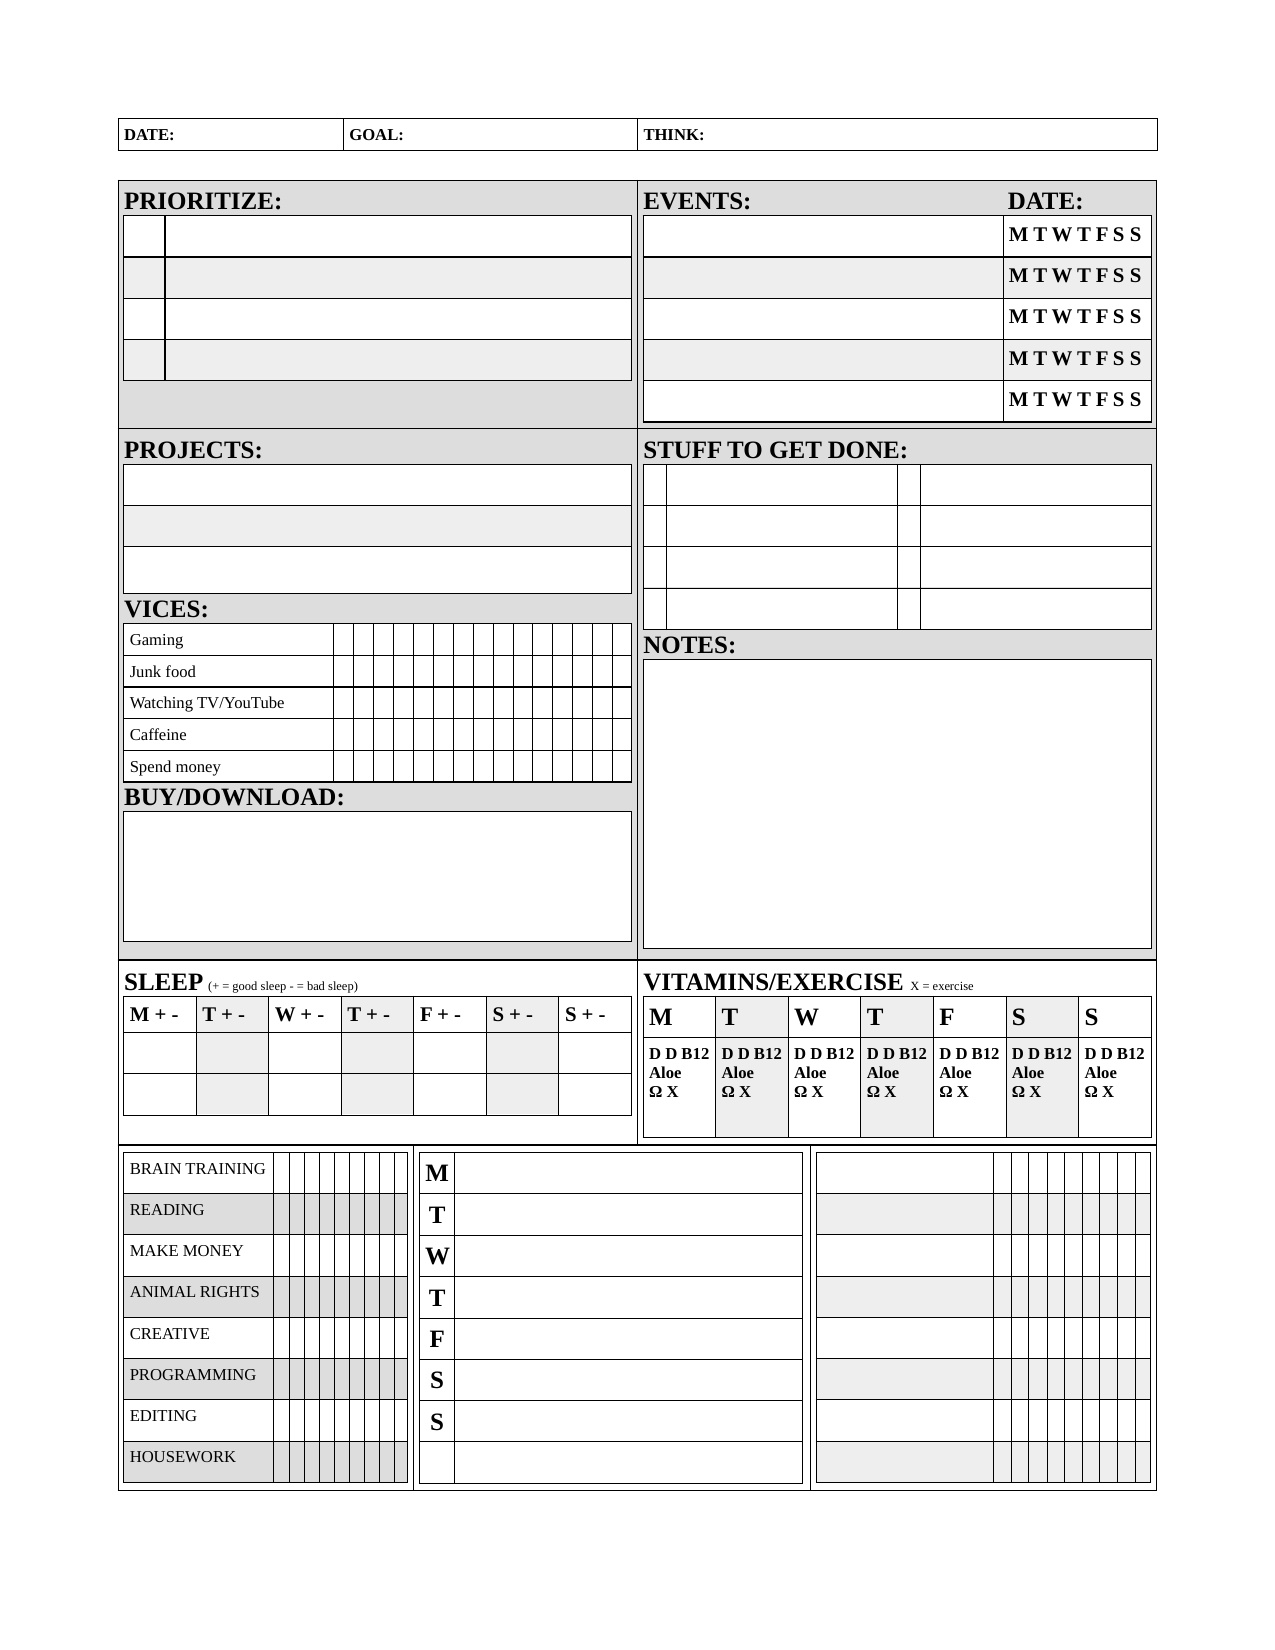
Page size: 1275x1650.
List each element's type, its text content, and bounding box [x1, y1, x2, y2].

table_cell [354, 719, 373, 750]
table_cell [335, 1318, 349, 1358]
table_header [124, 216, 164, 256]
table_cell READING [124, 1194, 273, 1234]
table_header DATE: [119, 119, 343, 150]
table_cell [395, 1442, 407, 1482]
table_cell [395, 1277, 407, 1317]
table_cell [320, 1400, 334, 1441]
table_cell [613, 656, 631, 686]
table_header [290, 1153, 304, 1193]
table_cell D D B12 Aloe Ω X [716, 1038, 788, 1137]
table_cell [559, 1033, 631, 1073]
table_header [613, 624, 631, 655]
table_cell [124, 547, 631, 593]
table_header [124, 812, 631, 941]
table_cell [994, 1194, 1011, 1234]
table_header [454, 624, 473, 655]
table_cell [817, 1359, 993, 1399]
table_cell D D B12 Aloe Ω X [789, 1038, 860, 1137]
table_cell [1118, 1318, 1135, 1358]
table_cell [474, 719, 493, 750]
table_cell [290, 1277, 304, 1317]
table_cell [1100, 1235, 1117, 1276]
table_header [305, 1153, 319, 1193]
table_cell [1029, 1318, 1047, 1358]
table_cell [921, 547, 1151, 587]
table_cell [374, 719, 393, 750]
table_cell [559, 1074, 631, 1114]
table_cell [553, 751, 572, 781]
table_header T + - [342, 997, 413, 1032]
table_header [124, 465, 631, 505]
table_header [994, 1153, 1011, 1193]
table_cell [335, 1235, 349, 1276]
table_cell [644, 589, 666, 629]
table_cell [613, 751, 631, 781]
table_header [365, 1153, 379, 1193]
table_cell [305, 1277, 319, 1317]
table_cell [644, 506, 666, 546]
table_header [414, 1146, 810, 1489]
table_cell M T W T F S S [1004, 340, 1151, 380]
table_header [380, 1153, 394, 1193]
table_cell [354, 751, 373, 781]
table_cell [817, 1400, 993, 1441]
table_cell [434, 688, 453, 718]
table_cell [1065, 1277, 1082, 1317]
table_cell [1136, 1318, 1150, 1358]
table_cell [394, 751, 413, 781]
table_header S [1007, 997, 1078, 1037]
table_header [274, 1153, 289, 1193]
table_header S + - [559, 997, 631, 1032]
table_header THINK: [638, 119, 1157, 150]
table_cell [274, 1400, 289, 1441]
table_cell [1083, 1277, 1099, 1317]
table_header M [420, 1153, 454, 1193]
table_cell [365, 1318, 379, 1358]
table_cell [414, 688, 433, 718]
table_cell [573, 751, 592, 781]
table_cell F [420, 1319, 454, 1359]
table_header [667, 465, 897, 505]
table_cell [290, 1359, 304, 1399]
table_cell [395, 1400, 407, 1441]
table_cell [365, 1235, 379, 1276]
table_cell [290, 1194, 304, 1234]
table_cell [1136, 1442, 1150, 1482]
table_cell [334, 719, 353, 750]
table_cell [414, 656, 433, 686]
table_cell [380, 1359, 394, 1399]
table_cell [269, 1074, 341, 1114]
table_cell [1118, 1277, 1135, 1317]
table_cell Spend money [124, 751, 333, 781]
table_cell [342, 1033, 413, 1073]
table_cell [394, 688, 413, 718]
table_cell [380, 1235, 394, 1276]
table_cell [455, 1442, 802, 1483]
table_header S + - [487, 997, 558, 1032]
table_header [335, 1153, 349, 1193]
table_cell [573, 656, 592, 686]
table_cell W [420, 1236, 454, 1276]
table_cell D D B12 Aloe Ω X [1007, 1038, 1078, 1137]
table_cell [573, 719, 592, 750]
table_cell [335, 1194, 349, 1234]
table_cell [994, 1235, 1011, 1276]
table_header [898, 465, 920, 505]
table_cell [1083, 1359, 1099, 1399]
table_cell [1012, 1318, 1028, 1358]
table_cell PROJECTS: VICES: BUY/DOWNLOAD: [119, 429, 637, 959]
table_cell [1100, 1194, 1117, 1234]
table_cell [613, 688, 631, 718]
table_cell Junk food [124, 656, 333, 686]
table_cell [354, 688, 373, 718]
table_cell [1029, 1235, 1047, 1276]
table_cell [350, 1194, 364, 1234]
table_cell [305, 1235, 319, 1276]
table_header [350, 1153, 364, 1193]
table_cell D D B12 Aloe Ω X [644, 1038, 715, 1137]
table_cell [533, 656, 552, 686]
table_header [395, 1153, 407, 1193]
table_header [455, 1153, 802, 1193]
table_header M T W T F S S [1004, 216, 1151, 256]
table_cell [1048, 1277, 1064, 1317]
table_cell [124, 1033, 196, 1073]
table_cell [533, 719, 552, 750]
table_cell [334, 751, 353, 781]
table_header EVENTS: DATE: [638, 181, 1156, 428]
table_cell [290, 1400, 304, 1441]
table_cell [667, 547, 897, 587]
table_cell [374, 751, 393, 781]
table_header GOAL: [344, 119, 637, 150]
table_cell [1048, 1359, 1064, 1399]
table_cell [166, 258, 631, 298]
table_cell [354, 656, 373, 686]
table_cell [593, 688, 612, 718]
table_cell [274, 1359, 289, 1399]
table_cell [817, 1235, 993, 1276]
table_header [811, 1146, 1156, 1489]
table_header [553, 624, 572, 655]
table_cell [1083, 1442, 1099, 1482]
table_cell [380, 1318, 394, 1358]
table_cell [320, 1235, 334, 1276]
table_cell [667, 589, 897, 629]
table_cell [365, 1359, 379, 1399]
table_cell [395, 1194, 407, 1234]
table_cell [166, 340, 631, 380]
table_cell T [420, 1194, 454, 1235]
table_cell [1012, 1194, 1028, 1234]
table_header [921, 465, 1151, 505]
table_cell [454, 688, 473, 718]
table_header [644, 216, 1003, 256]
table_cell D D B12 Aloe Ω X [1079, 1038, 1151, 1137]
table_cell [350, 1359, 364, 1399]
table_header PRIORITIZE: [119, 181, 637, 428]
table_cell [320, 1277, 334, 1317]
table_cell [374, 656, 393, 686]
table_cell [455, 1360, 802, 1400]
table_cell [644, 258, 1003, 298]
table_cell [365, 1442, 379, 1482]
table_header [1118, 1153, 1135, 1193]
table_header F + - [414, 997, 486, 1032]
table_cell [305, 1400, 319, 1441]
table_cell [533, 751, 552, 781]
table_cell [1100, 1318, 1117, 1358]
table_header [374, 624, 393, 655]
table_cell [1029, 1400, 1047, 1441]
table_cell Caffeine [124, 719, 333, 750]
table_cell [350, 1277, 364, 1317]
table_cell [394, 719, 413, 750]
table_cell [342, 1074, 413, 1114]
table_cell [124, 299, 164, 339]
table_cell [455, 1236, 802, 1276]
table_cell [290, 1235, 304, 1276]
table_cell [1048, 1194, 1064, 1234]
table_cell [455, 1194, 802, 1235]
table_cell [921, 506, 1151, 546]
table_cell [921, 589, 1151, 629]
table_cell [350, 1442, 364, 1482]
table_cell [1048, 1235, 1064, 1276]
table_header [414, 624, 433, 655]
table_cell [817, 1318, 993, 1358]
table_cell [1065, 1359, 1082, 1399]
table_cell [454, 751, 473, 781]
table_cell [395, 1318, 407, 1358]
table_cell [494, 688, 513, 718]
table_cell [644, 299, 1003, 339]
table_header [1012, 1153, 1028, 1193]
table_cell [1100, 1400, 1117, 1441]
table_cell EDITING [124, 1400, 273, 1441]
table_cell [320, 1442, 334, 1482]
table_cell [414, 1074, 486, 1114]
table_cell [274, 1235, 289, 1276]
table_cell [290, 1442, 304, 1482]
table_cell HOUSEWORK [124, 1442, 273, 1482]
table_cell ANIMAL RIGHTS [124, 1277, 273, 1317]
table_header [1100, 1153, 1117, 1193]
table_cell [1065, 1400, 1082, 1441]
table_cell [1118, 1194, 1135, 1234]
table_cell [1029, 1442, 1047, 1482]
table_cell [124, 340, 164, 380]
table_cell [395, 1235, 407, 1276]
table_cell [1012, 1400, 1028, 1441]
table_cell [1136, 1400, 1150, 1441]
table_cell [395, 1359, 407, 1399]
table_cell [454, 719, 473, 750]
table_cell [1118, 1235, 1135, 1276]
table_cell [455, 1319, 802, 1359]
table_cell [644, 340, 1003, 380]
table_cell [1012, 1359, 1028, 1399]
table_header [533, 624, 552, 655]
table_cell [335, 1277, 349, 1317]
table_header [514, 624, 532, 655]
table_cell [320, 1194, 334, 1234]
table_header M [644, 997, 715, 1037]
table_cell [1083, 1400, 1099, 1441]
table_cell [1065, 1318, 1082, 1358]
table_header T + - [197, 997, 268, 1032]
table_cell D D B12 Aloe Ω X [934, 1038, 1006, 1137]
table_cell [274, 1442, 289, 1482]
table_cell [1136, 1277, 1150, 1317]
table_cell [817, 1194, 993, 1234]
table_cell [593, 719, 612, 750]
table_cell [305, 1318, 319, 1358]
table_cell [434, 656, 453, 686]
table_header T [861, 997, 933, 1037]
table_cell [644, 381, 1003, 421]
table_header [474, 624, 493, 655]
table_cell [994, 1277, 1011, 1317]
table_cell [494, 719, 513, 750]
table_cell S [420, 1360, 454, 1400]
table_header [573, 624, 592, 655]
table_cell [593, 656, 612, 686]
table_cell [394, 656, 413, 686]
table_header M + - [124, 997, 196, 1032]
table_cell [1065, 1194, 1082, 1234]
table_cell [1083, 1235, 1099, 1276]
table_cell [817, 1442, 993, 1482]
table_cell [374, 688, 393, 718]
table_cell [898, 506, 920, 546]
table_cell [553, 656, 572, 686]
table_header [494, 624, 513, 655]
table_cell [335, 1359, 349, 1399]
table_cell [1118, 1442, 1135, 1482]
table_cell [269, 1033, 341, 1073]
table_cell [305, 1442, 319, 1482]
table_cell [274, 1277, 289, 1317]
table_cell [1029, 1277, 1047, 1317]
table_header [1136, 1153, 1150, 1193]
table_cell [454, 656, 473, 686]
table_cell M T W T F S S [1004, 381, 1151, 421]
table_cell [455, 1277, 802, 1317]
table_cell [487, 1033, 558, 1073]
table_cell [1100, 1359, 1117, 1399]
table_cell [320, 1318, 334, 1358]
table_cell M T W T F S S [1004, 299, 1151, 339]
table_cell [414, 719, 433, 750]
table_cell [1065, 1235, 1082, 1276]
table_cell [474, 688, 493, 718]
table_cell M T W T F S S [1004, 258, 1151, 298]
table_cell [667, 506, 897, 546]
table_cell [1083, 1318, 1099, 1358]
table_cell [197, 1074, 268, 1114]
table_cell [124, 1074, 196, 1114]
table_cell [494, 656, 513, 686]
table_cell D D B12 Aloe Ω X [861, 1038, 933, 1137]
table_cell [553, 719, 572, 750]
table_header BRAIN TRAINING [124, 1153, 273, 1193]
table_header W [789, 997, 860, 1037]
table_cell [434, 719, 453, 750]
table_cell [593, 751, 612, 781]
table_cell [380, 1442, 394, 1482]
table_header [1048, 1153, 1064, 1193]
table_cell [1118, 1359, 1135, 1399]
table_header Gaming [124, 624, 333, 655]
table_cell [474, 751, 493, 781]
table_cell [1136, 1194, 1150, 1234]
table_cell [1083, 1194, 1099, 1234]
table_cell [1029, 1359, 1047, 1399]
table_cell [380, 1400, 394, 1441]
table_cell [124, 506, 631, 546]
table_cell [1100, 1277, 1117, 1317]
table_cell STUFF TO GET DONE: NOTES: [638, 429, 1156, 959]
table_cell [1118, 1400, 1135, 1441]
table_header F [934, 997, 1006, 1037]
table_cell [644, 547, 666, 587]
table_cell [305, 1359, 319, 1399]
table_header [434, 624, 453, 655]
table_cell [487, 1074, 558, 1114]
table_cell [335, 1442, 349, 1482]
table_cell MAKE MONEY [124, 1235, 273, 1276]
table_header [644, 660, 1151, 948]
table_cell [365, 1194, 379, 1234]
table_header [166, 216, 631, 256]
table_cell [166, 299, 631, 339]
table_header S [1079, 997, 1151, 1037]
table_cell [994, 1318, 1011, 1358]
table_header [394, 624, 413, 655]
table_cell [305, 1194, 319, 1234]
table_cell [334, 656, 353, 686]
table_header [354, 624, 373, 655]
table_cell [365, 1400, 379, 1441]
table_header [1065, 1153, 1082, 1193]
table_header [1083, 1153, 1099, 1193]
table_cell [1136, 1235, 1150, 1276]
table_cell T [420, 1277, 454, 1317]
table_cell [573, 688, 592, 718]
table_cell [994, 1442, 1011, 1482]
table_cell [514, 656, 532, 686]
table_cell [898, 547, 920, 587]
table_cell [1029, 1194, 1047, 1234]
table_cell [514, 688, 532, 718]
table_cell [1048, 1318, 1064, 1358]
table_cell CREATIVE [124, 1318, 273, 1358]
table_cell [320, 1359, 334, 1399]
table_cell [335, 1400, 349, 1441]
table_header [593, 624, 612, 655]
table_header [817, 1153, 993, 1193]
table_cell [197, 1033, 268, 1073]
table_cell [380, 1277, 394, 1317]
table_cell [124, 258, 164, 298]
table_cell [420, 1442, 454, 1483]
table_cell [1136, 1359, 1150, 1399]
table_header [320, 1153, 334, 1193]
table_cell [365, 1277, 379, 1317]
table_header SLEEP (+ = good sleep - = bad sleep) [119, 961, 637, 1144]
table_cell S [420, 1401, 454, 1441]
table_cell [553, 688, 572, 718]
table_cell [1048, 1442, 1064, 1482]
table_cell [274, 1318, 289, 1358]
table_cell [350, 1235, 364, 1276]
table_cell [414, 1033, 486, 1073]
table_cell [514, 751, 532, 781]
table_header W + - [269, 997, 341, 1032]
table_cell [533, 688, 552, 718]
table_cell [350, 1318, 364, 1358]
table_cell [1100, 1442, 1117, 1482]
table_cell PROGRAMMING [124, 1359, 273, 1399]
table_header [334, 624, 353, 655]
table_cell [350, 1400, 364, 1441]
table_header [119, 1146, 413, 1489]
table_header [1029, 1153, 1047, 1193]
table_cell [334, 688, 353, 718]
table_cell [414, 751, 433, 781]
table_cell [994, 1400, 1011, 1441]
table_header T [716, 997, 788, 1037]
table_cell [474, 656, 493, 686]
table_cell [1012, 1235, 1028, 1276]
table_cell [898, 589, 920, 629]
table_cell [380, 1194, 394, 1234]
table_cell [290, 1318, 304, 1358]
table_cell [1065, 1442, 1082, 1482]
table_cell [994, 1359, 1011, 1399]
table_cell [434, 751, 453, 781]
table_cell [1048, 1400, 1064, 1441]
table_cell [1012, 1277, 1028, 1317]
table_cell [613, 719, 631, 750]
table_header [644, 465, 666, 505]
table_cell [455, 1401, 802, 1441]
table_header VITAMINS/EXERCISE X = exercise [638, 961, 1156, 1144]
table_cell [1012, 1442, 1028, 1482]
table_cell Watching TV/YouTube [124, 688, 333, 718]
table_cell [817, 1277, 993, 1317]
table_cell [274, 1194, 289, 1234]
table_cell [514, 719, 532, 750]
table_cell [494, 751, 513, 781]
